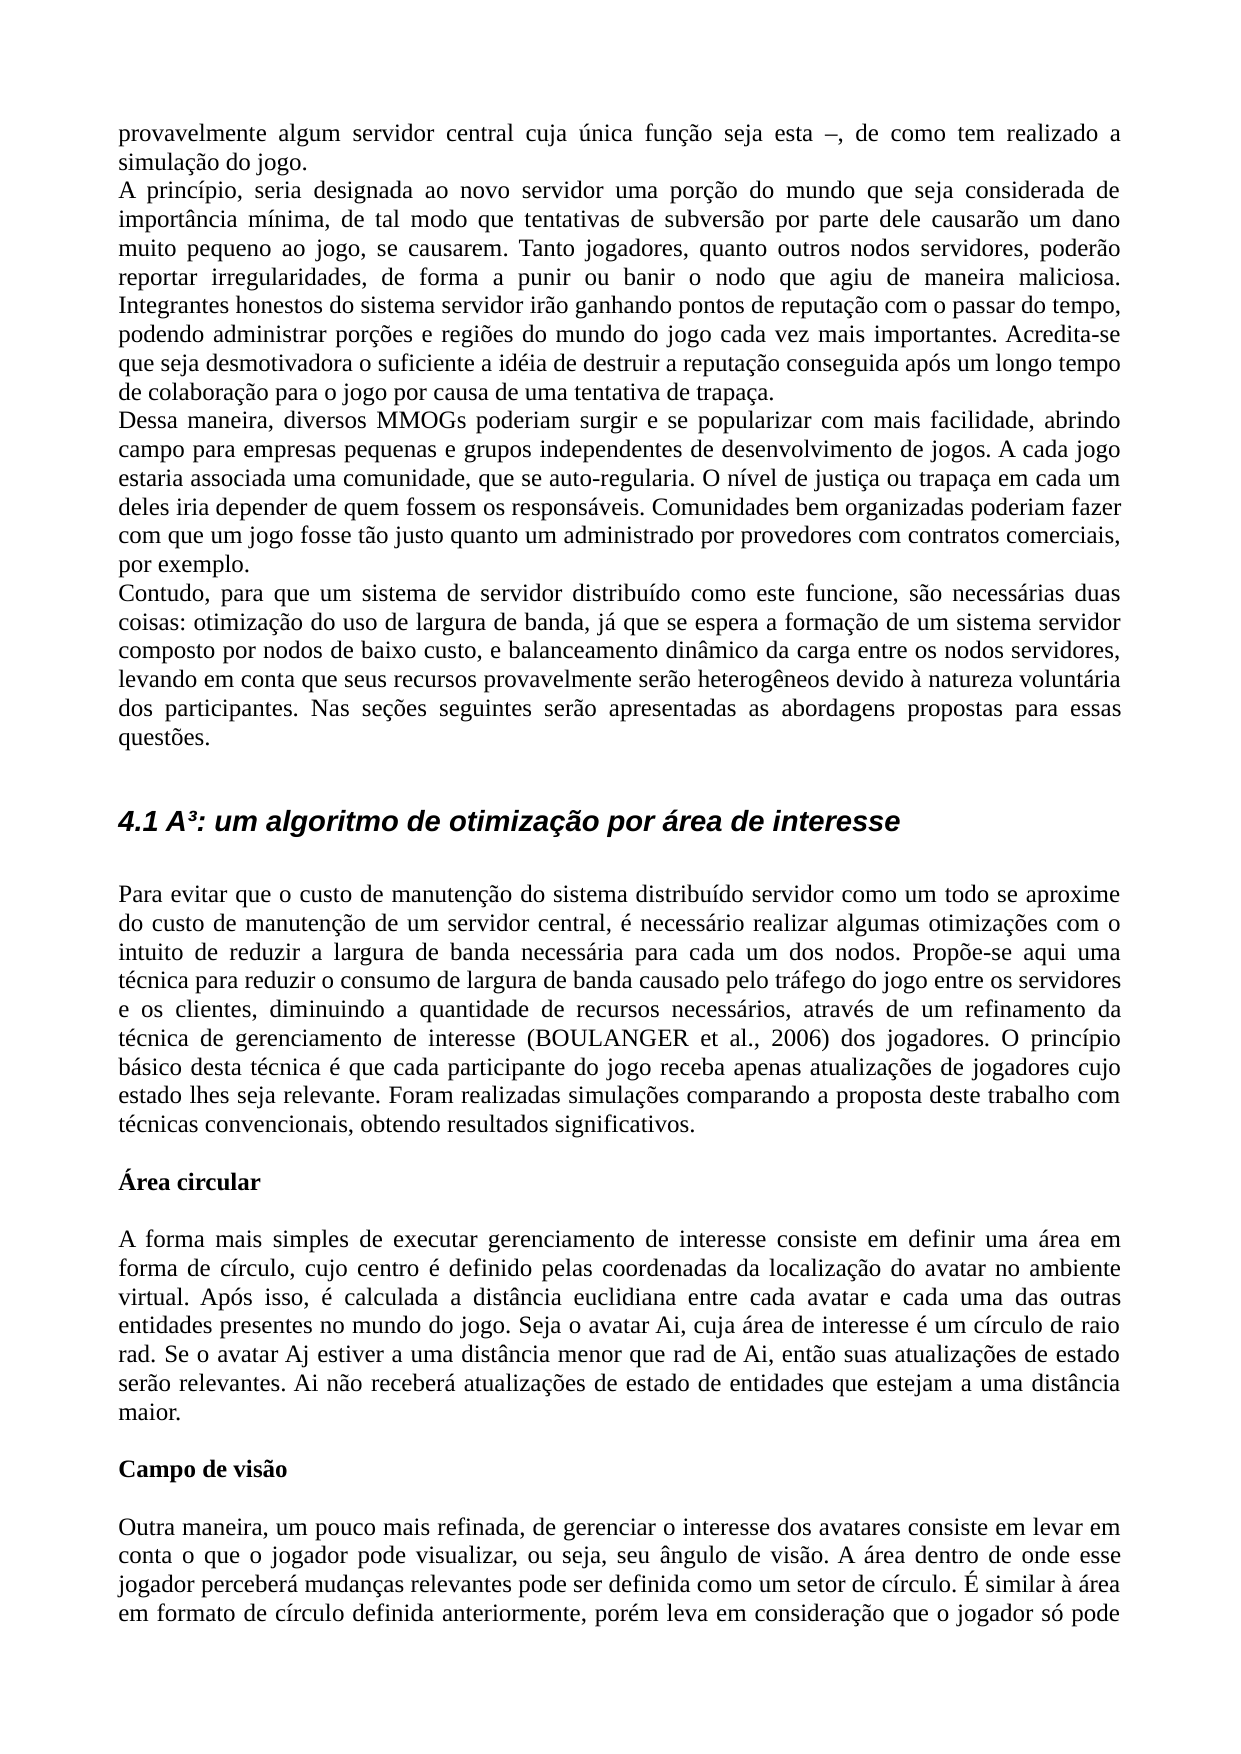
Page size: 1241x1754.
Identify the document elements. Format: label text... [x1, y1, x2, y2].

text Dessa maneira, diversos MMOGs poderiam surgir e se popularizar com mais facilidade, abrindo campo para empresas pequenas e grupos independentes de desenvolvimento de jogos. A cada jogo estaria associada uma comunidade, que se auto-regularia. O nível de justiça ou trapaça em cada um deles iria depender de quem fossem os responsáveis. Comunidades bem organizadas poderiam fazer com que um jogo fosse tão justo quanto um administrado por provedores com contratos comerciais, por exemplo. [118, 406, 1122, 578]
text Para evitar que o custo de manutenção do sistema distribuído servidor como um todo se aproxime do custo de manutenção de um servidor central, é necessário realizar algumas otimizações com o intuito de reduzir a largura de banda necessária para cada um dos nodos. Propõe-se aqui uma técnica para reduzir o consumo de largura de banda causado pelo tráfego do jogo entre os servidores e os clientes, diminuindo a quantidade de recursos necessários, através de um refinamento da técnica de gerenciamento de interesse (BOULANGER et al., 2006) dos jogadores. O princípio básico desta técnica é que cada participante do jogo receba apenas atualizações de jogadores cujo estado lhes seja relevante. Foram realizadas simulações comparando a proposta deste trabalho com técnicas convencionais, obtendo resultados significativos. [118, 879, 1122, 1138]
text provavelmente algum servidor central cuja única função seja esta –, de como tem realizado a simulação do jogo. [118, 118, 1122, 176]
text A forma mais simples de executar gerenciamento de interesse consiste em definir uma área em forma de círculo, cujo centro é definido pelas coordenadas da localização do avatar no ambiente virtual. Após isso, é calculada a distância euclidiana entre cada avatar e cada uma das outras entidades presentes no mundo do jogo. Seja o avatar Ai, cuja área de interesse é um círculo de raio rad. Se o avatar Aj estiver a uma distância menor que rad de Ai, então suas atualizações de estado serão relevantes. Ai não receberá atualizações de estado de entidades que estejam a uma distância maior. [118, 1224, 1122, 1425]
text Área circular [118, 1167, 1122, 1195]
text Contudo, para que um sistema de servidor distribuído como este funcione, são necessárias duas coisas: otimização do uso de largura de banda, já que se espera a formação de um sistema servidor composto por nodos de baixo custo, e balanceamento dinâmico da carga entre os nodos servidores, levando em conta que seus recursos provavelmente serão heterogêneos devido à natureza voluntária dos participantes. Nas seções seguintes serão apresentadas as abordagens propostas para essas questões. [118, 578, 1122, 751]
text Campo de visão [118, 1454, 1122, 1483]
subtitle 4.1 A³: um algoritmo de otimização por área de interesse [118, 804, 1122, 838]
text Outra maneira, um pouco mais refinada, de gerenciar o interesse dos avatares consiste em levar em conta o que o jogador pode visualizar, ou seja, seu ângulo de visão. A área dentro de onde esse jogador perceberá mudanças relevantes pode ser definida como um setor de círculo. É similar à área em formato de círculo definida anteriormente, porém leva em consideração que o jogador só pode [118, 1512, 1122, 1627]
text A princípio, seria designada ao novo servidor uma porção do mundo que seja considerada de importância mínima, de tal modo que tentativas de subversão por parte dele causarão um dano muito pequeno ao jogo, se causarem. Tanto jogadores, quanto outros nodos servidores, poderão reportar irregularidades, de forma a punir ou banir o nodo que agiu de maneira maliciosa. Integrantes honestos do sistema servidor irão ganhando pontos de reputação com o passar do tempo, podendo administrar porções e regiões do mundo do jogo cada vez mais importantes. Acredita-se que seja desmotivadora o suficiente a idéia de destruir a reputação conseguida após um longo tempo de colaboração para o jogo por causa de uma tentativa de trapaça. [118, 176, 1122, 406]
